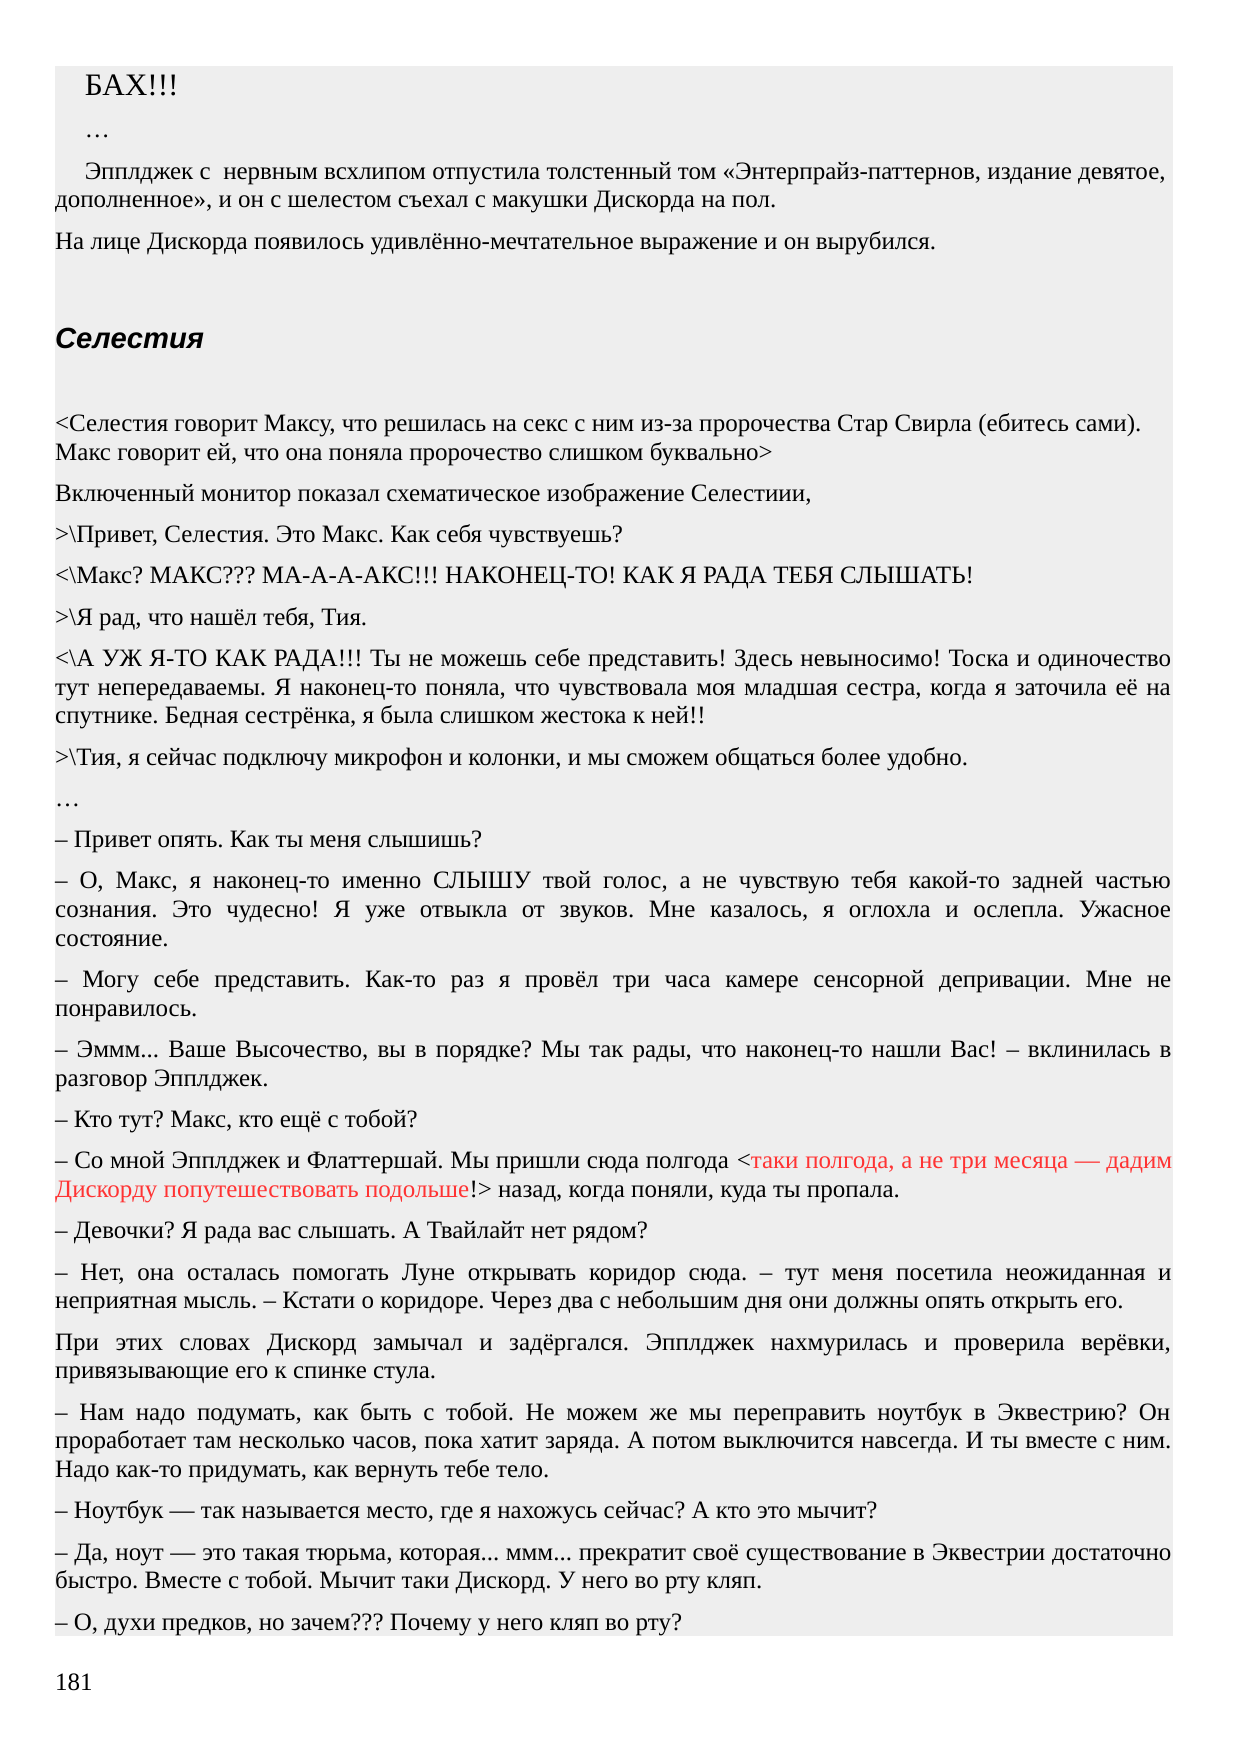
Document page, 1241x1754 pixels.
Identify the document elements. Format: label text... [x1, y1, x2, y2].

subtitle Селестия [55, 321, 1173, 354]
text >\Я рад, что нашёл тебя, Тия. [55, 602, 1173, 631]
text >\Тия, я сейчас подключу микрофон и колонки, и мы сможем общаться более удобно. [55, 742, 1173, 771]
text … [55, 783, 1173, 812]
text – Ноутбук — так называется место, где я нахожусь сейчас? А кто это мычит? [55, 1496, 1173, 1524]
text <\А УЖ Я-ТО КАК РАДА!!! Ты не можешь себе представить! Здесь невыносимо! Тоска и одиночество тут непередаваемы. Я наконец-то поняла, что чувствовала моя младшая сестра, когда я заточила её на спутнике. Бедная сестрёнка, я была слишком жестока к ней!! [55, 643, 1173, 729]
text – О, Макс, я наконец-то именно СЛЫШУ твой голос, а не чувствую тебя какой-то задней частью сознания. Это чудесно! Я уже отвыкла от звуков. Мне казалось, я оглохла и ослепла. Ужасное состояние. [55, 866, 1173, 952]
text На лице Дискорда появилось удивлённо-мечтательное выражение и он вырубился. [55, 226, 1173, 254]
text Эпплджек с нервным всхлипом отпустила толстенный том «Энтерпрайз-паттернов, издание девятое, дополненное», и он с шелестом съехал с макушки Дискорда на пол. [55, 156, 1173, 213]
text Включенный монитор показал схематическое изображение Селестиии, [55, 478, 1173, 507]
text – Кто тут? Макс, кто ещё с тобой? [55, 1104, 1173, 1133]
text >\Привет, Селестия. Это Макс. Как себя чувствуешь? [55, 519, 1173, 548]
text – Да, ноут — это такая тюрьма, которая... ммм... прекратит своё существование в Эквестрии достаточно быстро. Вместе с тобой. Мычит таки Дискорд. У него во рту кляп. [55, 1537, 1173, 1594]
text – Эммм... Ваше Высочество, вы в порядке? Мы так рады, что наконец-то нашли Вас! – вклинилась в разговор Эпплджек. [55, 1034, 1173, 1092]
text – Нет, она осталась помогать Луне открывать коридор сюда. – тут меня посетила неожиданная и неприятная мысль. – Кстати о коридоре. Через два с небольшим дня они должны опять открыть его. [55, 1257, 1173, 1314]
text – Со мной Эпплджек и Флаттершай. Мы пришли сюда полгода <таки полгода, а не три месяца — дадим Дискорду попутешествовать подольше!> назад, когда поняли, куда ты пропала. [55, 1146, 1173, 1203]
text … [55, 114, 1173, 143]
text <\Макс? МАКС??? МА-А-А-АКС!!! НАКОНЕЦ-ТО! КАК Я РАДА ТЕБЯ СЛЫШАТЬ! [55, 561, 1173, 589]
text – Девочки? Я рада вас слышать. А Твайлайт нет рядом? [55, 1216, 1173, 1244]
text – Привет опять. Как ты меня слышишь? [55, 824, 1173, 853]
text – Нам надо подумать, как быть с тобой. Не можем же мы переправить ноутбук в Эквестрию? Он проработает там несколько часов, пока хатит заряда. А потом выключится навсегда. И ты вместе с ним. Надо как-то придумать, как вернуть тебе тело. [55, 1397, 1173, 1483]
text БАХ!!! [55, 66, 1173, 102]
text При этих словах Дискорд замычал и задёргался. Эпплджек нахмурилась и проверила верёвки, привязывающие его к спинке стула. [55, 1327, 1173, 1384]
text – О, духи предков, но зачем??? Почему у него кляп во рту? [55, 1607, 1173, 1636]
text <Селестия говорит Максу, что решилась на секс с ним из-за пророчества Стар Свирла (ебитесь сами). Макс говорит ей, что она поняла пророчество слишком буквально> [55, 408, 1173, 466]
text – Могу себе представить. Как-то раз я провёл три часа камере сенсорной депривации. Мне не понравилось. [55, 964, 1173, 1022]
